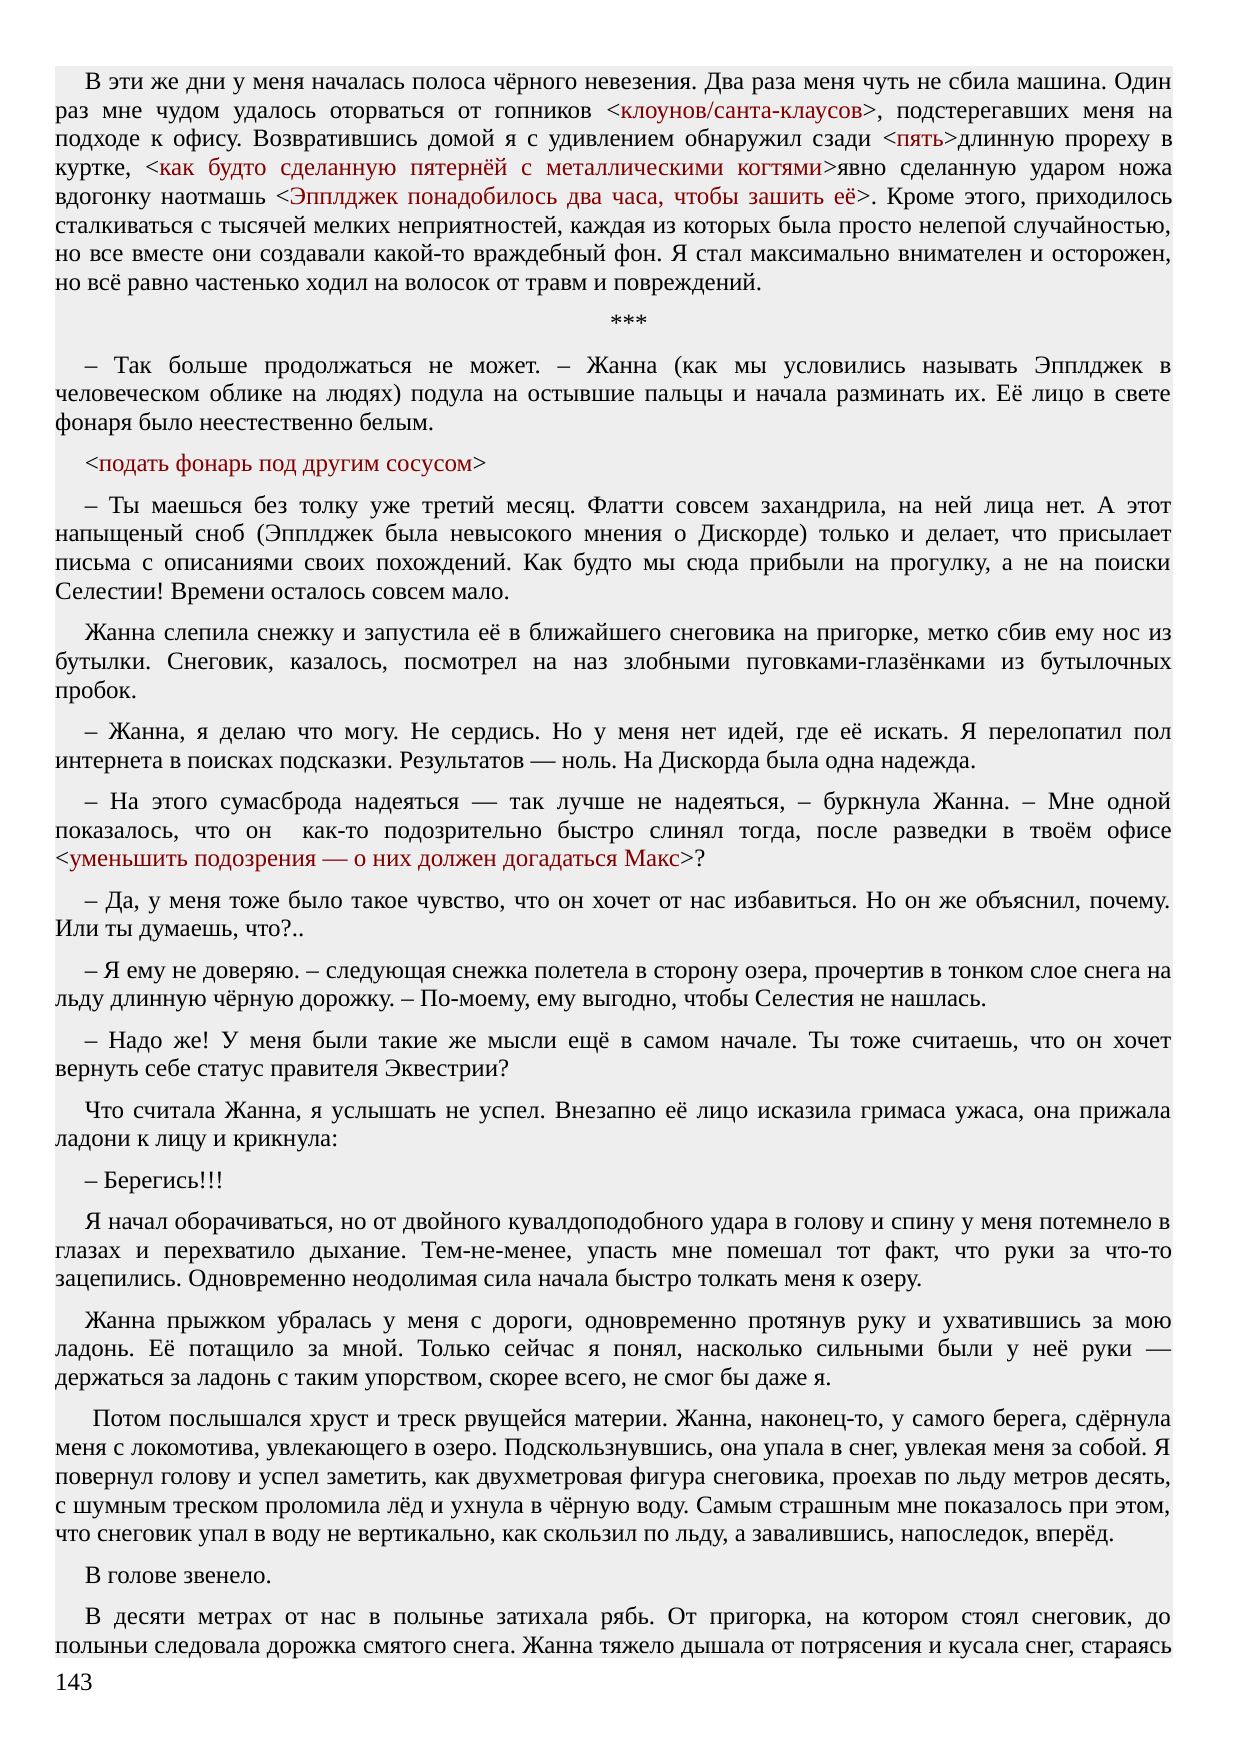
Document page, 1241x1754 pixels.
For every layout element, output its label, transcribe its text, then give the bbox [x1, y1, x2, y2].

text – На этого сумасброда надеяться — так лучше не надеяться, – буркнула Жанна. – Мне одной показалось, что он как-то подозрительно быстро слинял тогда, после разведки в твоём офисе <уменьшить подозрения — о них должен догадаться Макс>? [55, 786, 1173, 872]
text В голове звенело. [55, 1560, 1173, 1588]
text – Берегись!!! [55, 1165, 1173, 1193]
text В десяти метрах от нас в полынье затихала рябь. От пригорка, на котором стоял снеговик, до полыньи следовала дорожка смятого снега. Жанна тяжело дышала от потрясения и кусала снег, стараясь [55, 1601, 1173, 1658]
text – Жанна, я делаю что могу. Не сердись. Но у меня нет идей, где её искать. Я перелопатил пол интернета в поисках подсказки. Результатов — ноль. На Дискорда была одна надежда. [55, 716, 1173, 773]
text Потом послышался хруст и треск рвущейся материи. Жанна, наконец-то, у самого берега, сдёрнула меня с локомотива, увлекающего в озеро. Подскользнувшись, она упала в снег, увлекая меня за собой. Я повернул голову и успел заметить, как двухметровая фигура снеговика, проехав по льду метров десять, с шумным треском проломила лёд и ухнула в чёрную воду. Самым страшным мне показалось при этом, что снеговик упал в воду не вертикально, как скользил по льду, а завалившись, напоследок, вперёд. [55, 1403, 1173, 1547]
text *** [55, 308, 1173, 337]
text Что считала Жанна, я услышать не успел. Внезапно её лицо исказила гримаса ужаса, она прижала ладони к лицу и крикнула: [55, 1095, 1173, 1152]
text Я начал оборачиваться, но от двойного кувалдоподобного удара в голову и спину у меня потемнело в глазах и перехватило дыхание. Тем-не-менее, упасть мне помешал тот факт, что руки за что-то зацепились. Одновременно неодолимая сила начала быстро толкать меня к озеру. [55, 1206, 1173, 1292]
text – Так больше продолжаться не может. – Жанна (как мы условились называть Эпплджек в человеческом облике на людях) подула на остывшие пальцы и начала разминать их. Её лицо в свете фонаря было неестественно белым. [55, 350, 1173, 436]
text – Я ему не доверяю. – следующая снежка полетела в сторону озера, прочертив в тонком слое снега на льду длинную чёрную дорожку. – По-моему, ему выгодно, чтобы Селестия не нашлась. [55, 955, 1173, 1012]
text – Надо же! У меня были такие же мысли ещё в самом начале. Ты тоже считаешь, что он хочет вернуть себе статус правителя Эквестрии? [55, 1025, 1173, 1082]
text В эти же дни у меня началась полоса чёрного невезения. Два раза меня чуть не сбила машина. Один раз мне чудом удалось оторваться от гопников <клоунов/санта-клаусов>, подстерегавших меня на подходе к офису. Возвратившись домой я с удивлением обнаружил сзади <пять>длинную прореху в куртке, <как будто сделанную пятернёй с металлическими когтями>явно сделанную ударом ножа вдогонку наотмашь <Эпплджек понадобилось два часа, чтобы зашить её>. Кроме этого, приходилось сталкиваться с тысячей мелких неприятностей, каждая из которых была просто нелепой случайностью, но все вместе они создавали какой-то враждебный фон. Я стал максимально внимателен и осторожен, но всё равно частенько ходил на волосок от травм и повреждений. [55, 66, 1173, 296]
text – Да, у меня тоже было такое чувство, что он хочет от нас избавиться. Но он же объяснил, почему. Или ты думаешь, что?.. [55, 885, 1173, 942]
text – Ты маешься без толку уже третий месяц. Флатти совсем захандрила, на ней лица нет. А этот напыщеный сноб (Эпплджек была невысокого мнения о Дискорде) только и делает, что присылает письма с описаниями своих похождений. Как будто мы сюда прибыли на прогулку, а не на поиски Селестии! Времени осталось совсем мало. [55, 490, 1173, 605]
text Жанна прыжком убралась у меня с дороги, одновременно протянув руку и ухватившись за мою ладонь. Её потащило за мной. Только сейчас я понял, насколько сильными были у неё руки — держаться за ладонь с таким упорством, скорее всего, не смог бы даже я. [55, 1305, 1173, 1391]
text <подать фонарь под другим сосусом> [55, 448, 1173, 477]
text Жанна слепила снежку и запустила её в ближайшего снеговика на пригорке, метко сбив ему нос из бутылки. Снеговик, казалось, посмотрел на наз злобными пуговками-глазёнками из бутылочных пробок. [55, 617, 1173, 703]
